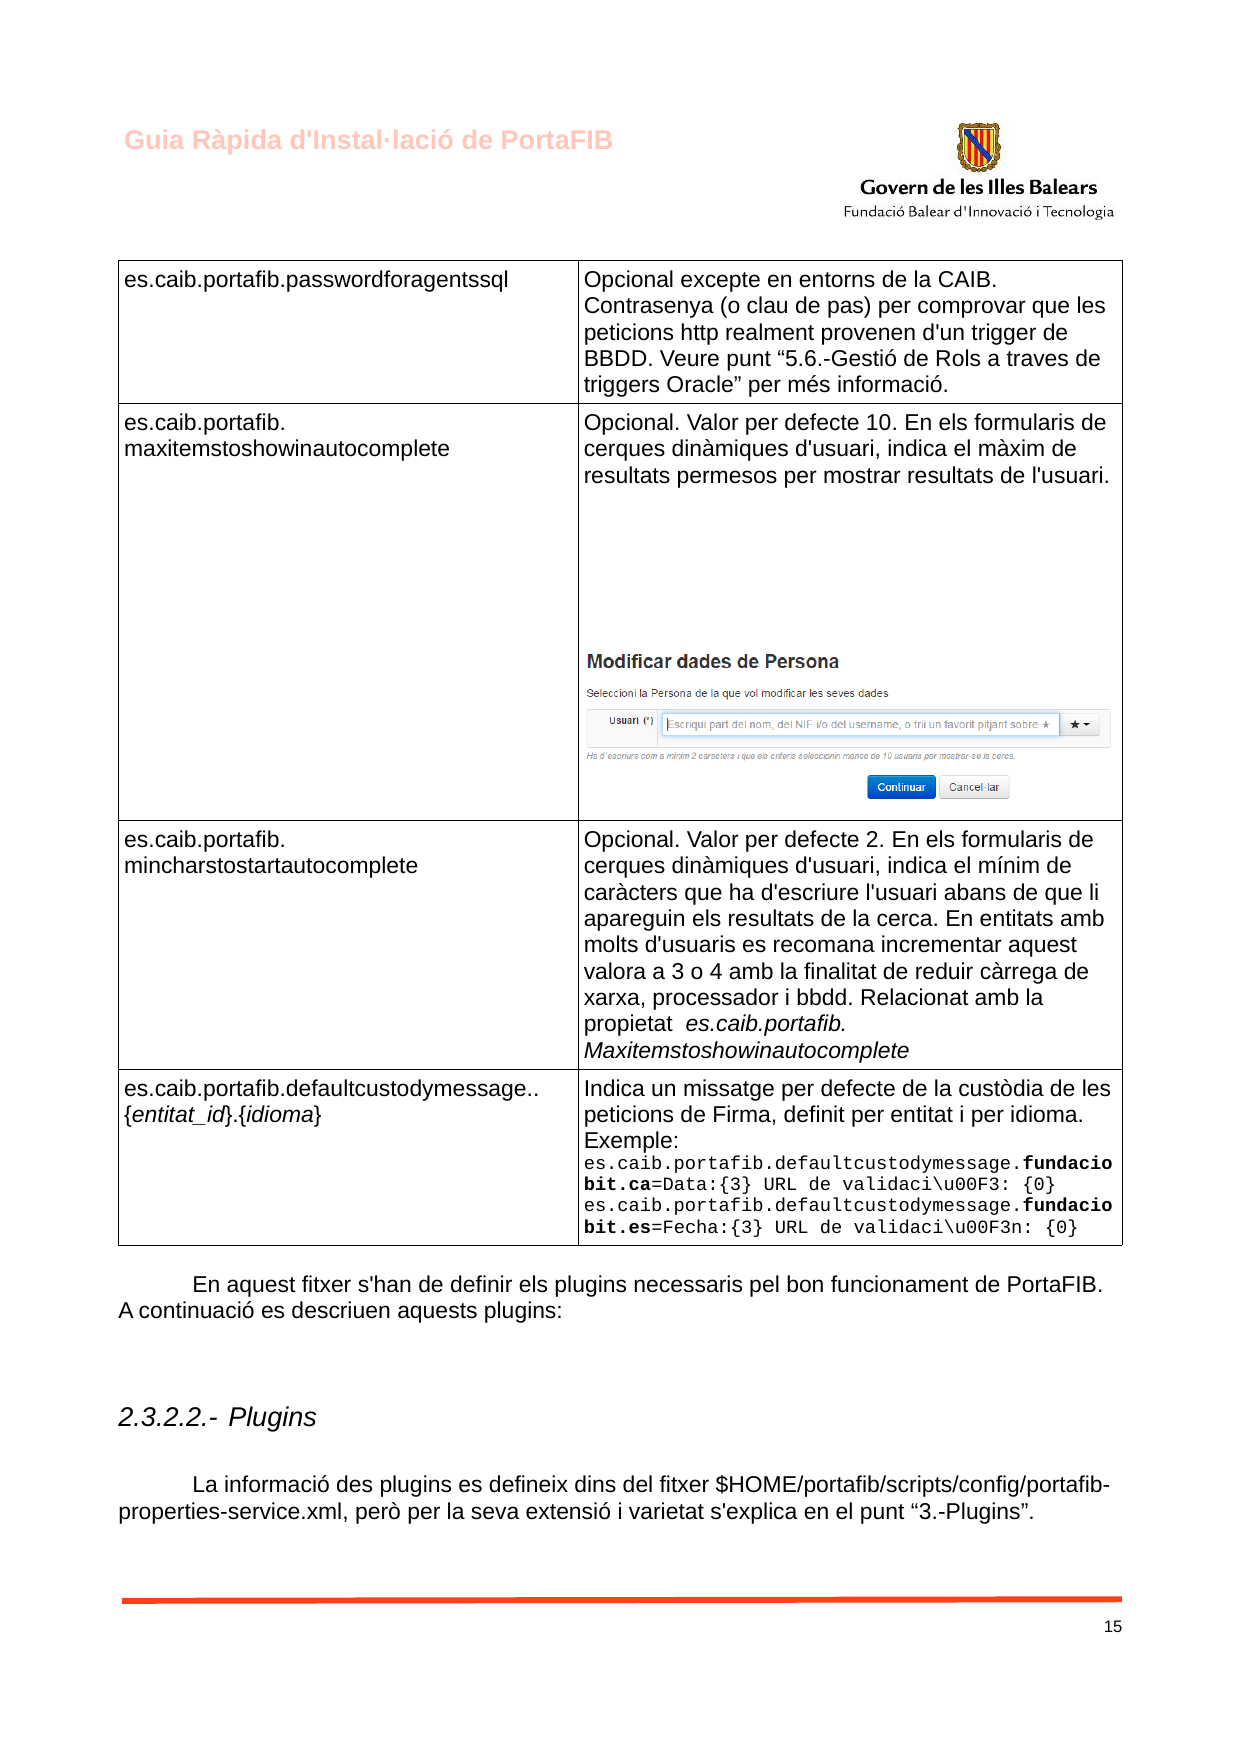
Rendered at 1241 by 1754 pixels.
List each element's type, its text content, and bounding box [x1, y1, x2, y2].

table_cell [579, 810, 1122, 820]
table_cell Opcional excepte en entorns de la CAIB. Contrasenya (o clau de pas) per comprovar que les peticions http realment provenen d'un trigger de BBDD. Veure punt “5.6.-Gestió de Rols a traves de triggers Oracle” per més informació. [579, 261, 1122, 403]
table_cell es.caib.portafib. mincharstostartautocomplete [119, 821, 578, 1069]
table_cell es.caib.portafib.defaultcustodymessage..{entitat_id}.{idioma} [119, 1070, 578, 1244]
table_cell Indica un missatge per defecte de la custòdia de les peticions de Firma, definit per entitat i per idioma. Exemple: es.caib.portafib.defaultcustodymessage.fundaciobit.ca=Data:{3} URL de validaci\u00F3: {0} es.caib.portafib.defaultcustodymessage.fundaciobit.es=Fecha:{3} URL de validaci\u00F3n: {0} [579, 1070, 1122, 1244]
text En aquest fitxer s'han de definir els plugins necessaris pel bon funcionament de PortaFIB. A continuació es descriuen aquests plugins: [118, 1271, 1122, 1324]
table_cell Opcional. Valor per defecte 10. En els formularis de cerques dinàmiques d'usuari, indica el màxim de resultats permesos per mostrar resultats de l'usuari. [579, 404, 1122, 809]
picture [583, 647, 1117, 810]
subtitle Plugins [118, 1401, 1122, 1433]
table_cell es.caib.portafib. maxitemstoshowinautocomplete [119, 404, 578, 820]
table_cell Opcional. Valor per defecte 2. En els formularis de cerques dinàmiques d'usuari, indica el mínim de caràcters que ha d'escriure l'usuari abans de que li apareguin els resultats de la cerca. En entitats amb molts d'usuaris es recomana incrementar aquest valora a 3 o 4 amb la finalitat de reduir càrrega de xarxa, processador i bbdd. Relacionat amb la propietat es.caib.portafib. Maxitemstoshowinautocomplete [579, 821, 1122, 1069]
picture [840, 123, 1117, 220]
text La informació des plugins es defineix dins del fitxer $HOME/portafib/scripts/config/portafib-properties-service.xml, però per la seva extensió i varietat s'explica en el punt “3.-Plugins”. [118, 1471, 1122, 1524]
table_cell es.caib.portafib.passwordforagentssql [119, 261, 578, 403]
